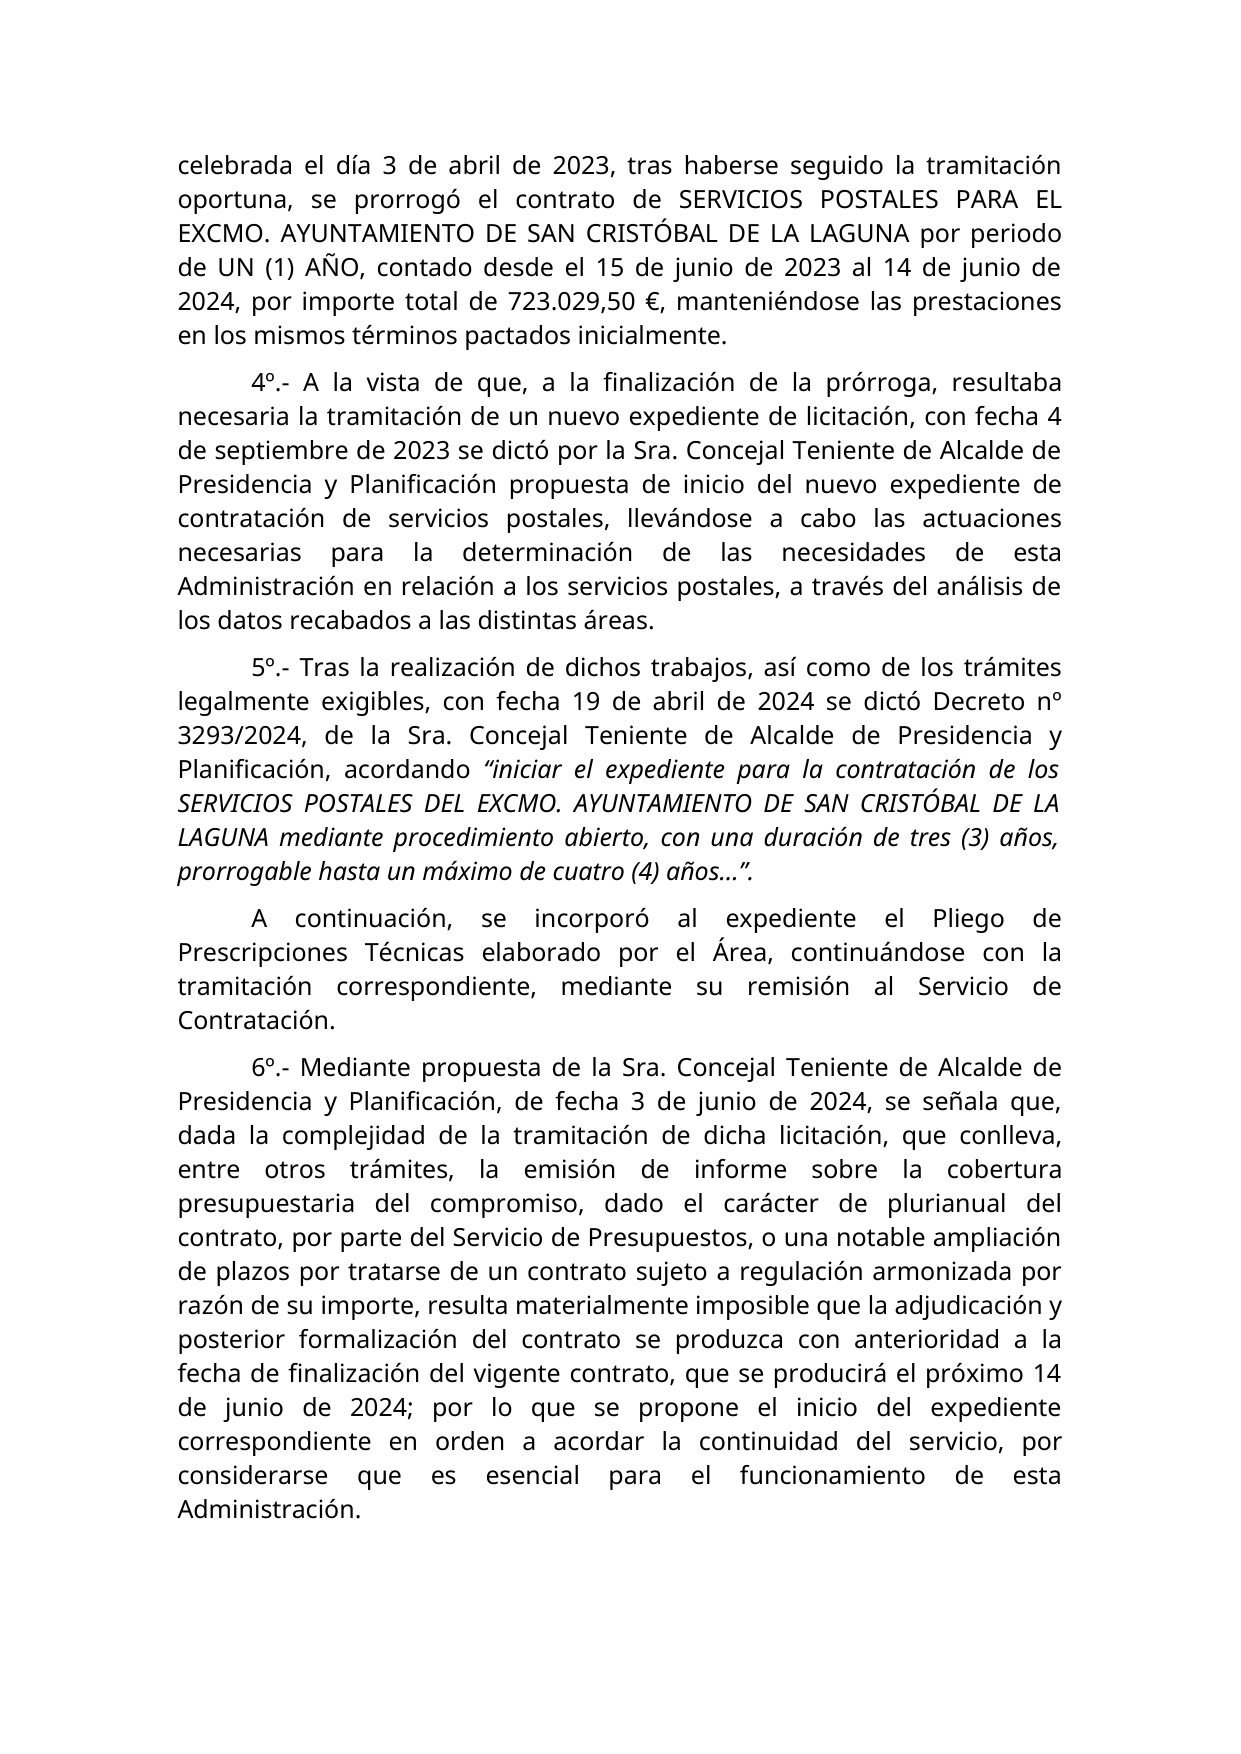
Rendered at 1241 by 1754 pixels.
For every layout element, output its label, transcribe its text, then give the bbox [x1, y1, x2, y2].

text A continuación, se incorporó al expediente el Pliego de Prescripciones Técnicas elaborado por el Área, continuándose con la tramitación correspondiente, mediante su remisión al Servicio de Contratación. [177, 900, 1063, 1037]
text celebrada el día 3 de abril de 2023, tras haberse seguido la tramitación oportuna, se prorrogó el contrato de SERVICIOS POSTALES PARA EL EXCMO. AYUNTAMIENTO DE SAN CRISTÓBAL DE LA LAGUNA por periodo de UN (1) AÑO, contado desde el 15 de junio de 2023 al 14 de junio de 2024, por importe total de 723.029,50 €, manteniéndose las prestaciones en los mismos términos pactados inicialmente. [177, 148, 1063, 352]
text 6º.- Mediante propuesta de la Sra. Concejal Teniente de Alcalde de Presidencia y Planificación, de fecha 3 de junio de 2024, se señala que, dada la complejidad de la tramitación de dicha licitación, que conlleva, entre otros trámites, la emisión de informe sobre la cobertura presupuestaria del compromiso, dado el carácter de plurianual del contrato, por parte del Servicio de Presupuestos, o una notable ampliación de plazos por tratarse de un contrato sujeto a regulación armonizada por razón de su importe, resulta materialmente imposible que la adjudicación y posterior formalización del contrato se produzca con anterioridad a la fecha de finalización del vigente contrato, que se producirá el próximo 14 de junio de 2024; por lo que se propone el inicio del expediente correspondiente en orden a acordar la continuidad del servicio, por considerarse que es esencial para el funcionamiento de esta Administración. [177, 1049, 1063, 1526]
text 5º.- Tras la realización de dichos trabajos, así como de los trámites legalmente exigibles, con fecha 19 de abril de 2024 se dictó Decreto nº 3293/2024, de la Sra. Concejal Teniente de Alcalde de Presidencia y Planificación, acordando “iniciar el expediente para la contratación de los SERVICIOS POSTALES DEL EXCMO. AYUNTAMIENTO DE SAN CRISTÓBAL DE LA LAGUNA mediante procedimiento abierto, con una duración de tres (3) años, prorrogable hasta un máximo de cuatro (4) años…”. [177, 649, 1063, 888]
text 4º.- A la vista de que, a la finalización de la prórroga, resultaba necesaria la tramitación de un nuevo expediente de licitación, con fecha 4 de septiembre de 2023 se dictó por la Sra. Concejal Teniente de Alcalde de Presidencia y Planificación propuesta de inicio del nuevo expediente de contratación de servicios postales, llevándose a cabo las actuaciones necesarias para la determinación de las necesidades de esta Administración en relación a los servicios postales, a través del análisis de los datos recabados a las distintas áreas. [177, 364, 1063, 637]
